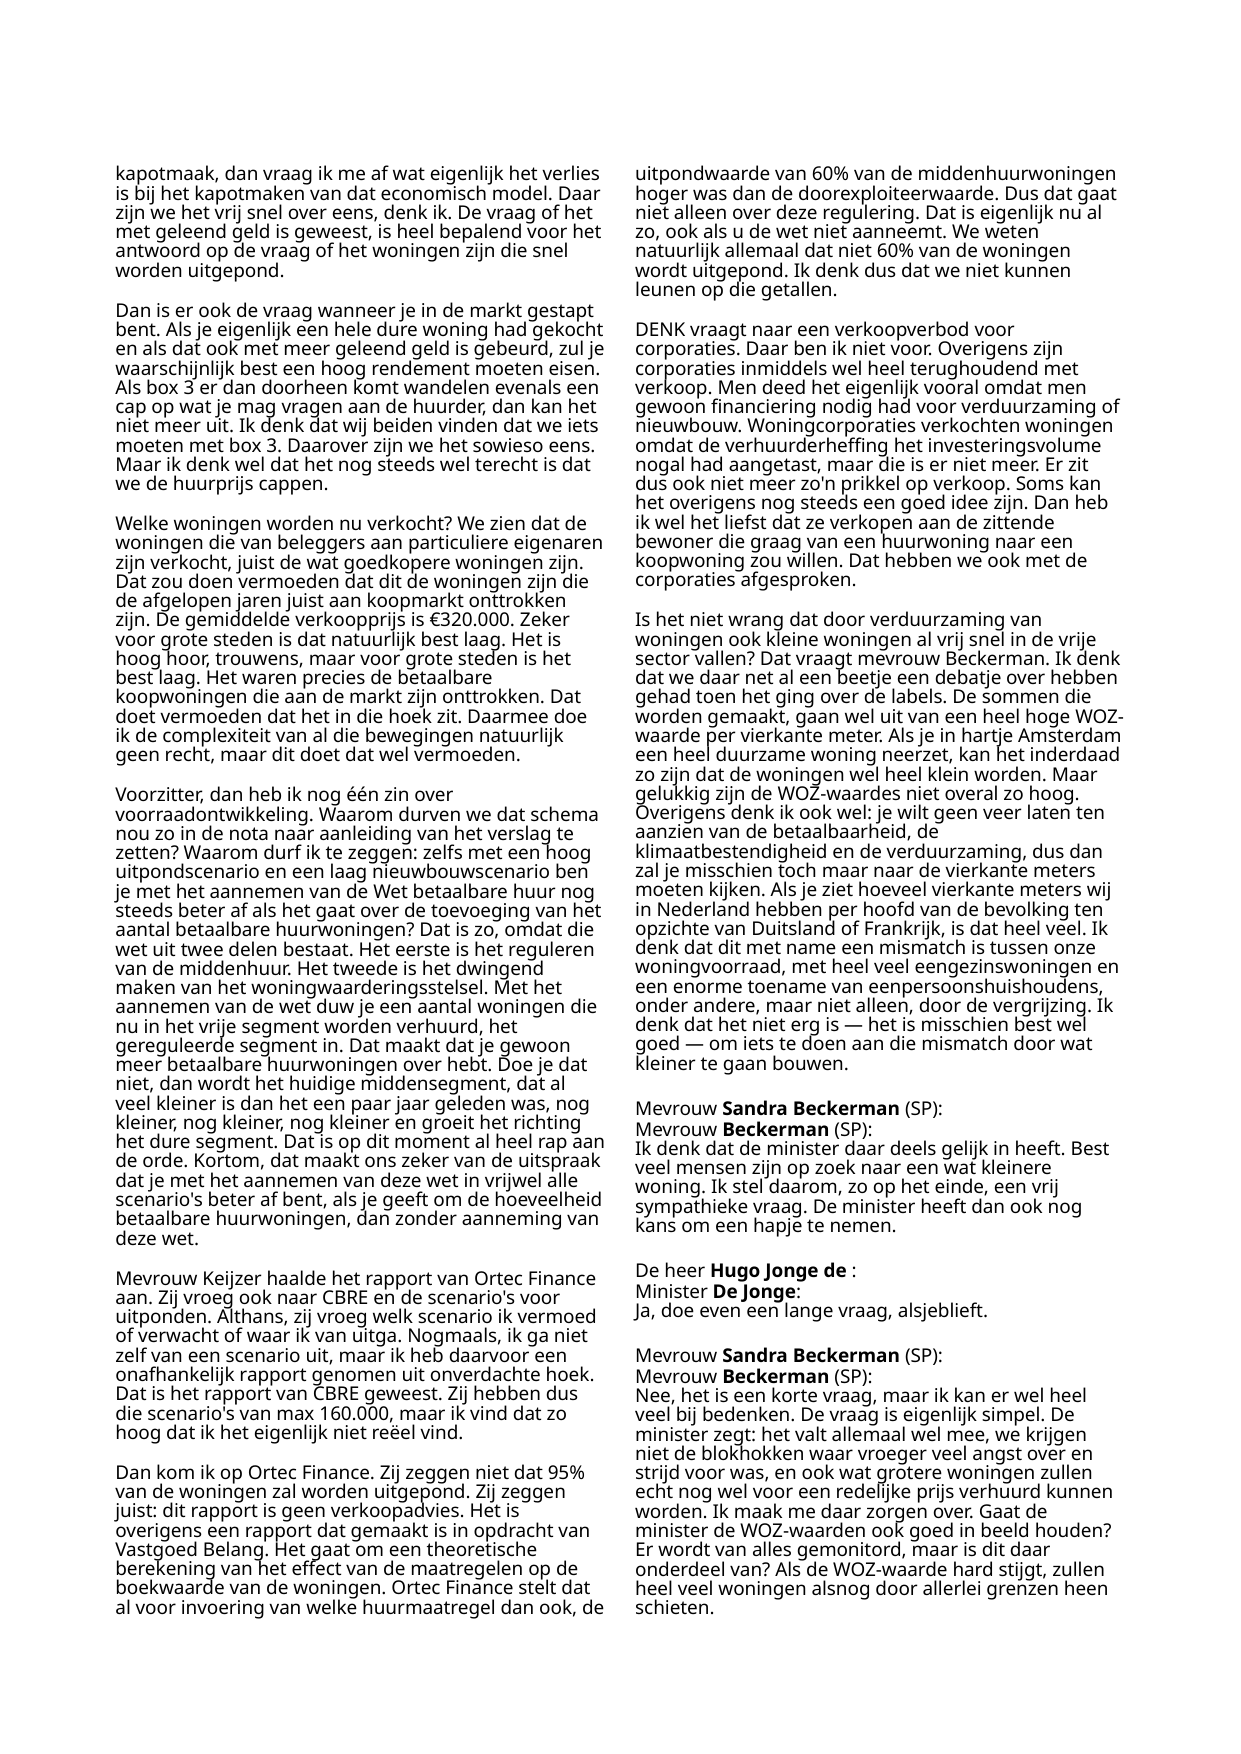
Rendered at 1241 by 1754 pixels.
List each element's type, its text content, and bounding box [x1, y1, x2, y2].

text uitpondwaarde van 60% van de middenhuurwoningen hoger was dan de doorexploiteerwaarde. Dus dat gaat niet alleen over deze regulering. Dat is eigenlijk nu al zo, ook als u de wet niet aanneemt. We weten natuurlijk allemaal dat niet 60% van de woningen wordt uitgepond. Ik denk dus dat we niet kunnen leunen op die getallen. [635, 165, 1125, 300]
text Nee, het is een korte vraag, maar ik kan er wel heel veel bij bedenken. De vraag is eigenlijk simpel. De minister zegt: het valt allemaal wel mee, we krijgen niet de blokhokken waar vroeger veel angst over en strijd voor was, en ook wat grotere woningen zullen echt nog wel voor een redelijke prijs verhuurd kunnen worden. Ik maak me daar zorgen over. Gaat de minister de WOZ-waarden ook goed in beeld houden? Er wordt van alles gemonitord, maar is dit daar onderdeel van? Als de WOZ-waarde hard stijgt, zullen heel veel woningen alsnog door allerlei grenzen heen schieten. [635, 1387, 1125, 1618]
text DENK vraagt naar een verkoopverbod voor corporaties. Daar ben ik niet voor. Overigens zijn corporaties inmiddels wel heel terughoudend met verkoop. Men deed het eigenlijk vooral omdat men gewoon financiering nodig had voor verduurzaming of nieuwbouw. Woningcorporaties verkochten woningen omdat de verhuurderheffing het investeringsvolume nogal had aangetast, maar die is er niet meer. Er zit dus ook niet meer zo'n prikkel op verkoop. Soms kan het overigens nog steeds een goed idee zijn. Dan heb ik wel het liefst dat ze verkopen aan de zittende bewoner die graag van een huurwoning naar een koopwoning zou willen. Dat hebben we ook met de corporaties afgesproken. [635, 321, 1125, 591]
text Ja, doe even een lange vraag, alsjeblieft. [635, 1302, 1125, 1321]
text Dan is er ook de vraag wanneer je in de markt gestapt bent. Als je eigenlijk een hele dure woning had gekocht en als dat ook met meer geleend geld is gebeurd, zul je waarschijnlijk best een hoog rendement moeten eisen. Als box 3 er dan doorheen komt wandelen evenals een cap op wat je mag vragen aan de huurder, dan kan het niet meer uit. Ik denk dat wij beiden vinden dat we iets moeten met box 3. Daarover zijn we het sowieso eens. Maar ik denk wel dat het nog steeds wel terecht is dat we de huurprijs cappen. [115, 302, 605, 494]
text Mevrouw Sandra Beckerman (SP): [635, 1342, 1125, 1368]
text Dan kom ik op Ortec Finance. Zij zeggen niet dat 95% van de woningen zal worden uitgepond. Zij zeggen juist: dit rapport is geen verkoopadvies. Het is overigens een rapport dat gemaakt is in opdracht van Vastgoed Belang. Het gaat om een theoretische berekening van het effect van de maatregelen op de boekwaarde van de woningen. Ortec Finance stelt dat al voor invoering van welke huurmaatregel dan ook, de [115, 1464, 605, 1618]
text Ik denk dat de minister daar deels gelijk in heeft. Best veel mensen zijn op zoek naar een wat kleinere woning. Ik stel daarom, zo op het einde, een vrij sympathieke vraag. De minister heeft dan ook nog kans om een hapje te nemen. [635, 1140, 1125, 1236]
text Is het niet wrang dat door verduurzaming van woningen ook kleine woningen al vrij snel in de vrije sector vallen? Dat vraagt mevrouw Beckerman. Ik denk dat we daar net al een beetje een debatje over hebben gehad toen het ging over de labels. De sommen die worden gemaakt, gaan wel uit van een heel hoge WOZ-waarde per vierkante meter. Als je in hartje Amsterdam een heel duurzame woning neerzet, kan het inderdaad zo zijn dat de woningen wel heel klein worden. Maar gelukkig zijn de WOZ-waardes niet overal zo hoog. Overigens denk ik ook wel: je wilt geen veer laten ten aanzien van de betaalbaarheid, de klimaatbestendigheid en de verduurzaming, dus dan zal je misschien toch maar naar de vierkante meters moeten kijken. Als je ziet hoeveel vierkante meters wij in Nederland hebben per hoofd van de bevolking ten opzichte van Duitsland of Frankrijk, is dat heel veel. Ik denk dat dit met name een mismatch is tussen onze woningvoorraad, met heel veel eengezinswoningen en een enorme toename van eenpersoonshuishoudens, onder andere, maar niet alleen, door de vergrijzing. Ik denk dat het niet erg is — het is misschien best wel goed — om iets te doen aan die mismatch door wat kleiner te gaan bouwen. [635, 611, 1125, 1074]
text Mevrouw Beckerman (SP): [635, 1121, 1125, 1140]
text Welke woningen worden nu verkocht? We zien dat de woningen die van beleggers aan particuliere eigenaren zijn verkocht, juist de wat goedkopere woningen zijn. Dat zou doen vermoeden dat dit de woningen zijn die de afgelopen jaren juist aan koopmarkt onttrokken zijn. De gemiddelde verkoopprijs is €320.000. Zeker voor grote steden is dat natuurlijk best laag. Het is hoog hoor, trouwens, maar voor grote steden is het best laag. Het waren precies de betaalbare koopwoningen die aan de markt zijn onttrokken. Dat doet vermoeden dat het in die hoek zit. Daarmee doe ik de complexiteit van al die bewegingen natuurlijk geen recht, maar dit doet dat wel vermoeden. [115, 515, 605, 766]
text Mevrouw Beckerman (SP): [635, 1368, 1125, 1387]
text Minister De Jonge: [635, 1283, 1125, 1302]
text Mevrouw Keijzer haalde het rapport van Ortec Finance aan. Zij vroeg ook naar CBRE en de scenario's voor uitponden. Althans, zij vroeg welk scenario ik vermoed of verwacht of waar ik van uitga. Nogmaals, ik ga niet zelf van een scenario uit, maar ik heb daarvoor een onafhankelijk rapport genomen uit onverdachte hoek. Dat is het rapport van CBRE geweest. Zij hebben dus die scenario's van max 160.000, maar ik vind dat zo hoog dat ik het eigenlijk niet reëel vind. [115, 1269, 605, 1443]
text Voorzitter, dan heb ik nog één zin over voorraadontwikkeling. Waarom durven we dat schema nou zo in de nota naar aanleiding van het verslag te zetten? Waarom durf ik te zeggen: zelfs met een hoog uitpondscenario en een laag nieuwbouwscenario ben je met het aannemen van de Wet betaalbare huur nog steeds beter af als het gaat over de toevoeging van het aantal betaalbare huurwoningen? Dat is zo, omdat die wet uit twee delen bestaat. Het eerste is het reguleren van de middenhuur. Het tweede is het dwingend maken van het woningwaarderingsstelsel. Met het aannemen van de wet duw je een aantal woningen die nu in het vrije segment worden verhuurd, het gereguleerde segment in. Dat maakt dat je gewoon meer betaalbare huurwoningen over hebt. Doe je dat niet, dan wordt het huidige middensegment, dat al veel kleiner is dan het een paar jaar geleden was, nog kleiner, nog kleiner, nog kleiner en groeit het richting het dure segment. Dat is op dit moment al heel rap aan de orde. Kortom, dat maakt ons zeker van de uitspraak dat je met het aannemen van deze wet in vrijwel alle scenario's beter af bent, als je geeft om de hoeveelheid betaalbare huurwoningen, dan zonder aanneming van deze wet. [115, 786, 605, 1249]
text kapotmaak, dan vraag ik me af wat eigenlijk het verlies is bij het kapotmaken van dat economisch model. Daar zijn we het vrij snel over eens, denk ik. De vraag of het met geleend geld is geweest, is heel bepalend voor het antwoord op de vraag of het woningen zijn die snel worden uitgepond. [115, 165, 605, 281]
text Mevrouw Sandra Beckerman (SP): [635, 1095, 1125, 1121]
text De heer Hugo Jonge de : [635, 1257, 1125, 1283]
